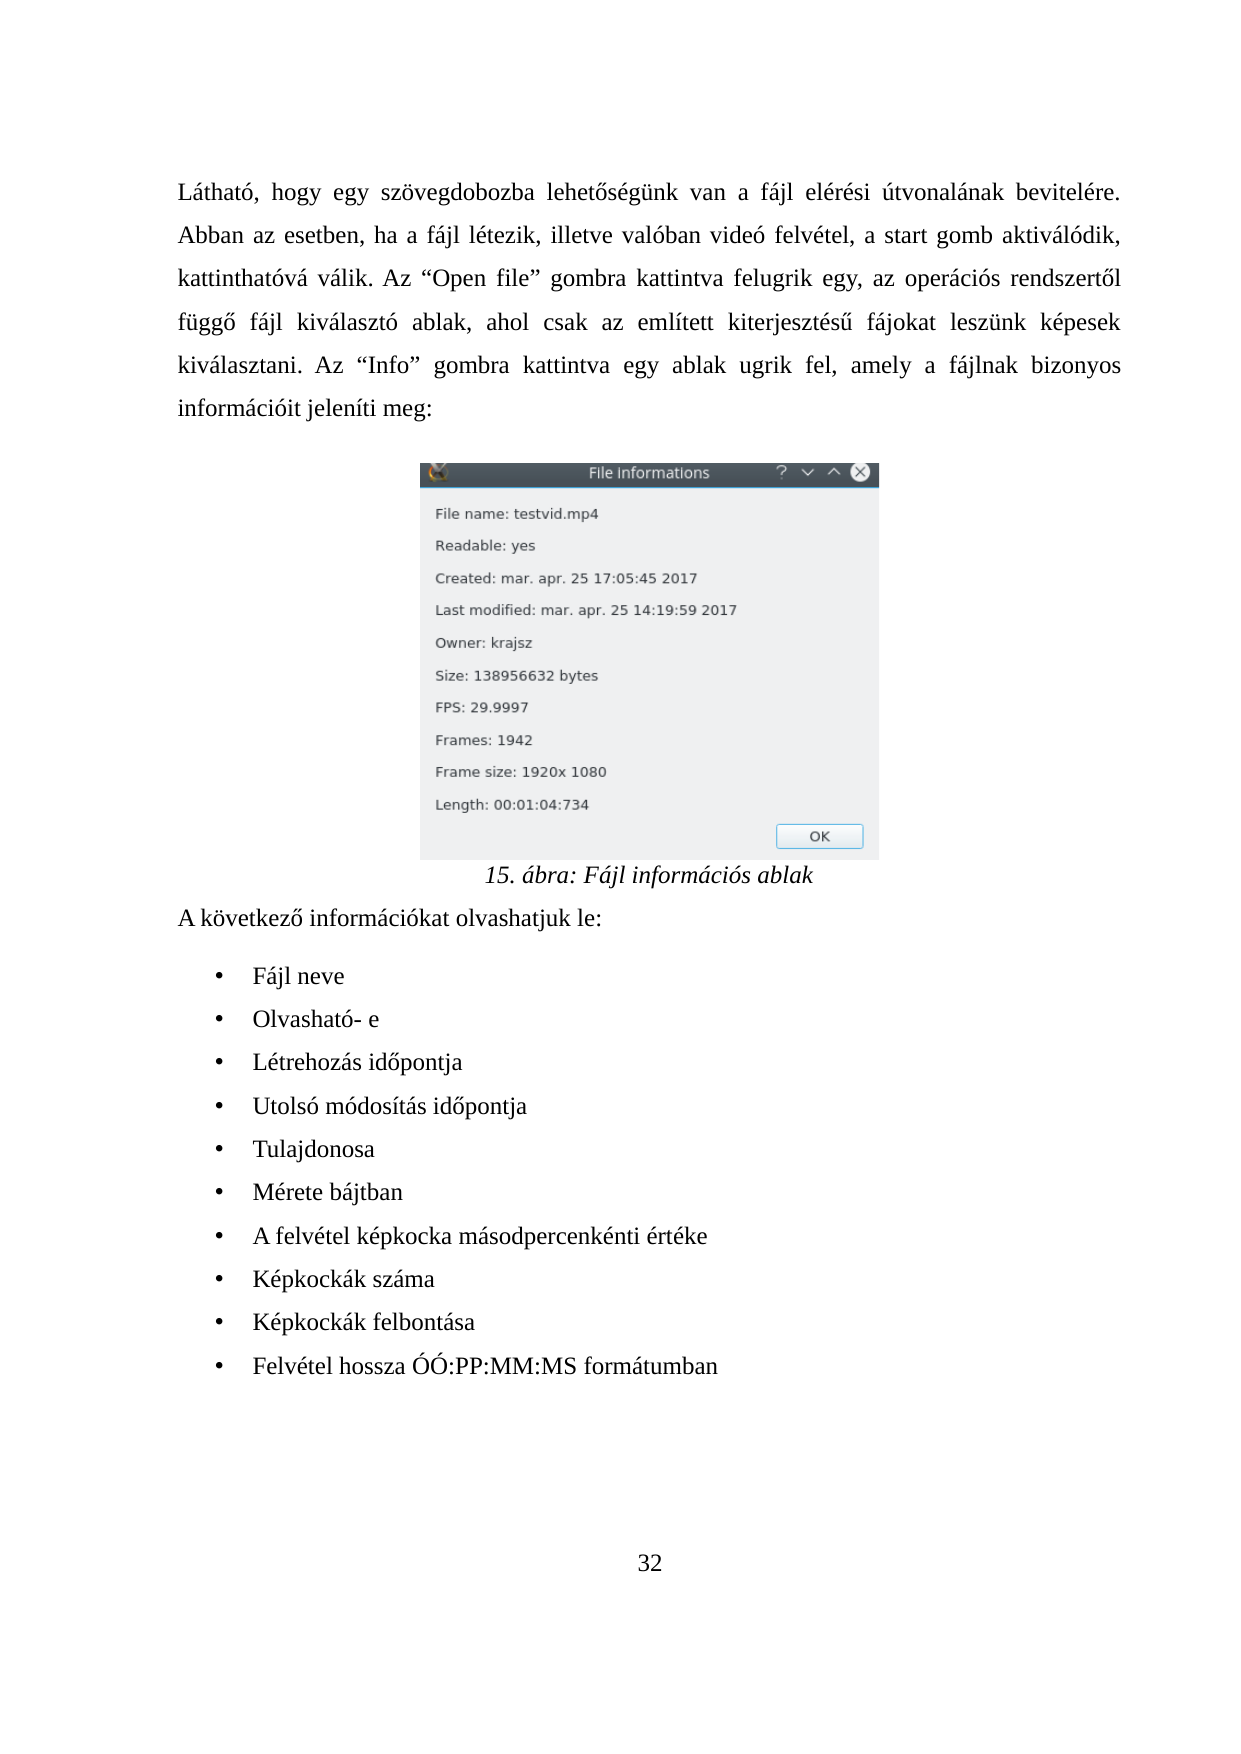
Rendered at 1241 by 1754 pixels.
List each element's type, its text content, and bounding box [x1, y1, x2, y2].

list Olvasható- e [215, 1004, 1122, 1033]
list Utolsó módosítás időpontja [215, 1091, 1122, 1119]
list Képkockák száma [215, 1264, 1122, 1293]
text 15. ábra: Fájl információs ablak [420, 860, 879, 889]
list Mérete bájtban [215, 1177, 1122, 1206]
list Tulajdonosa [215, 1134, 1122, 1163]
list Létrehozás időpontja [215, 1047, 1122, 1076]
list Fájl neve [215, 961, 1122, 989]
list Felvétel hossza ÓÓ:PP:MM:MS formátumban [215, 1351, 1122, 1379]
text A következő információkat olvashatjuk le: [177, 451, 1122, 932]
text Látható, hogy egy szövegdobozba lehetőségünk van a fájl elérési útvonalának bevitelére. Abban az esetben, ha a fájl létezik, illetve valóban videó felvétel, a start gomb aktiválódik, kattinthatóvá válik. Az “Open file” gombra kattintva felugrik egy, az operációs rendszertől függő fájl kiválasztó ablak, ahol csak az említett kiterjesztésű fájokat leszünk képesek kiválasztani. Az “Info” gombra kattintva egy ablak ugrik fel, amely a fájlnak bizonyos információit jeleníti meg: [177, 177, 1122, 422]
list Képkockák felbontása [215, 1307, 1122, 1336]
list A felvétel képkocka másodpercenkénti értéke [215, 1221, 1122, 1249]
picture [420, 463, 880, 860]
